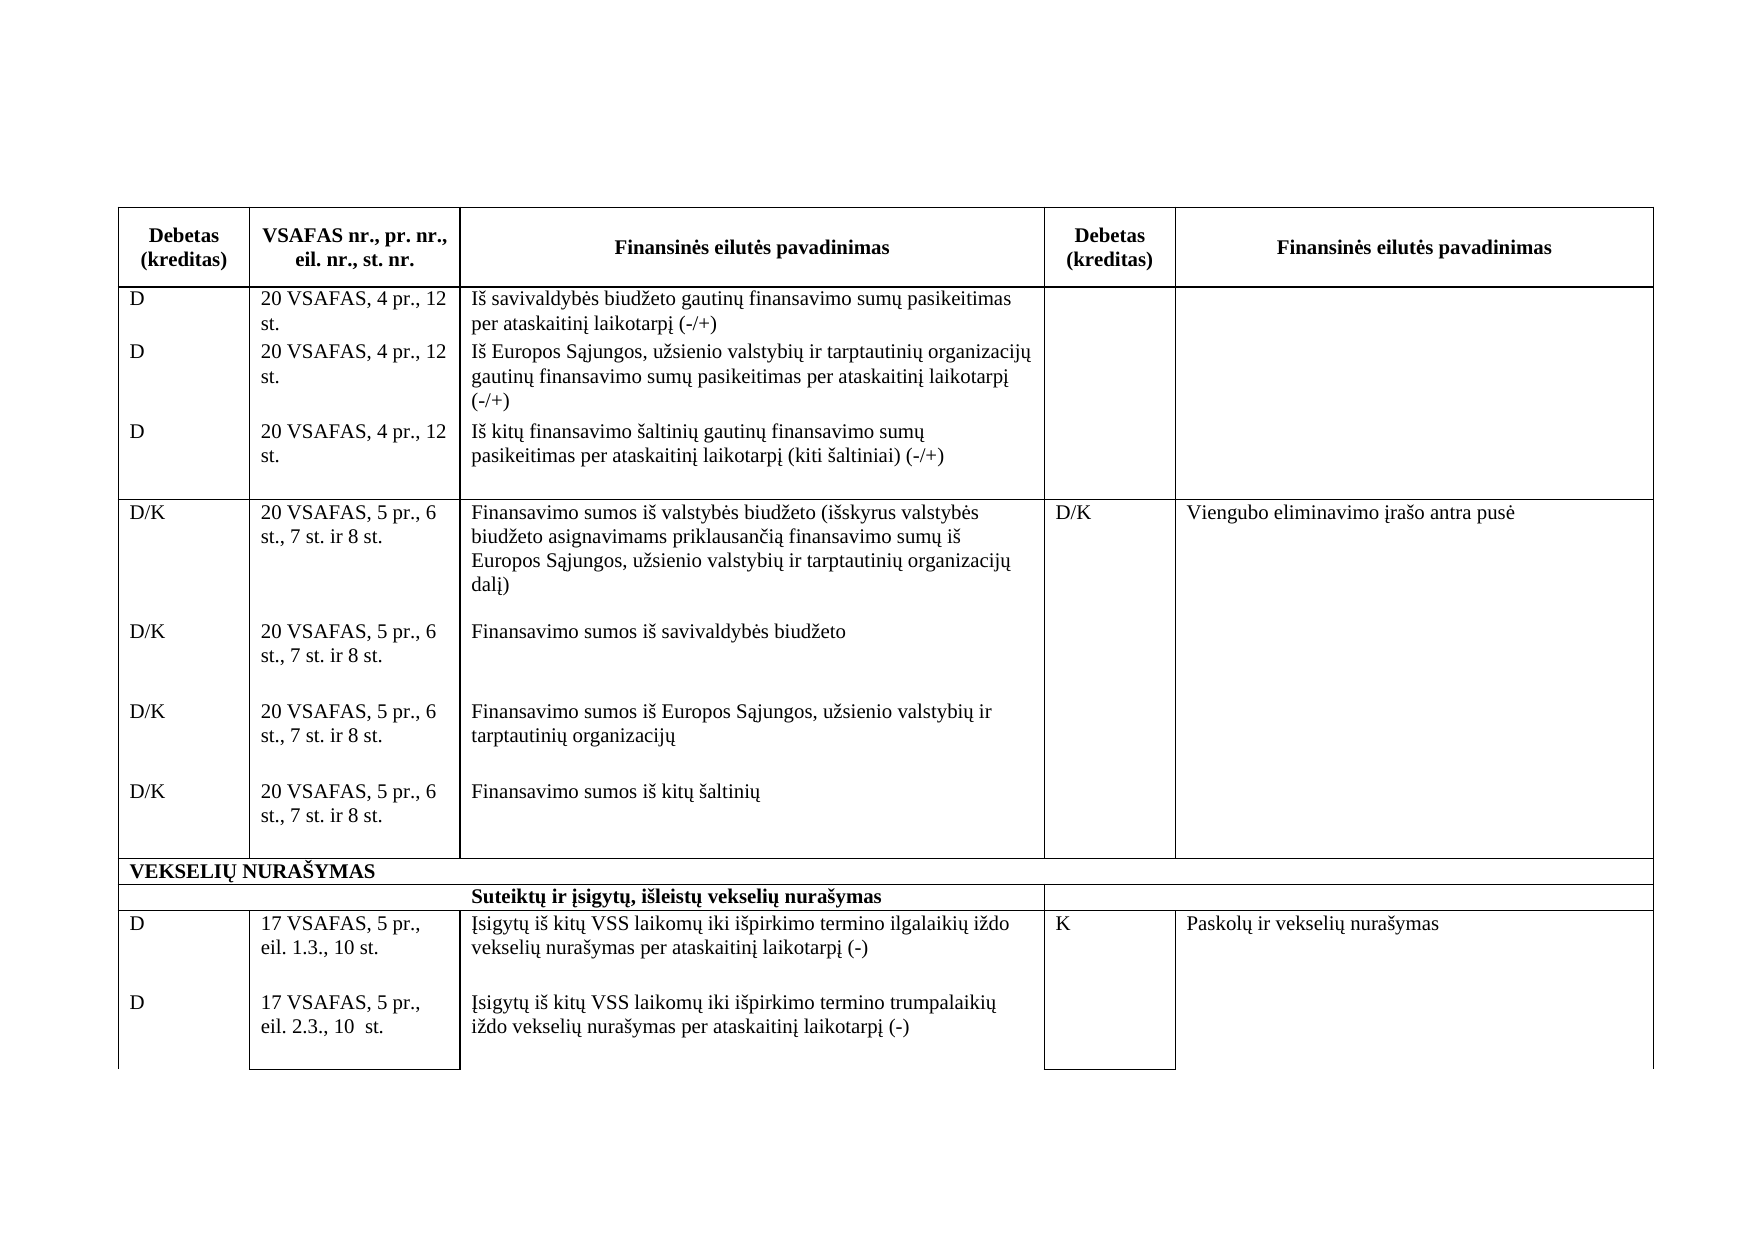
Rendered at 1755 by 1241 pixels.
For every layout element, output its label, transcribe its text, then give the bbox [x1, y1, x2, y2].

table_header Debetas (kreditas) [1045, 208, 1175, 286]
table_cell Suteiktų ir įsigytų, išleistų vekselių nurašymas [460, 885, 1044, 910]
table_cell [1045, 779, 1175, 858]
table_cell [1176, 699, 1653, 779]
table_cell Iš kitų finansavimo šaltinių gautinų finansavimo sumų pasikeitimas per ataskaitinį laikotarpį (kiti šaltiniai) (-/+) [461, 419, 1044, 499]
table_cell [1176, 990, 1653, 1069]
table_header VSAFAS nr., pr. nr., eil. nr., st. nr. [250, 208, 459, 286]
table_cell [1554, 859, 1579, 883]
table_cell [1175, 885, 1653, 910]
table_cell D [119, 288, 249, 339]
table_cell [1045, 288, 1175, 339]
table_cell 20 VSAFAS, 4 pr., 12 st. [250, 340, 459, 419]
table_cell Finansavimo sumos iš savivaldybės biudžeto [461, 619, 1044, 699]
table_cell [1045, 619, 1175, 699]
table_header Debetas (kreditas) [119, 208, 249, 286]
table_cell Paskolų ir vekselių nurašymas [1176, 911, 1653, 990]
table_cell [119, 885, 249, 910]
table_cell [1176, 288, 1653, 339]
table_cell 17 VSAFAS, 5 pr., eil. 2.3., 10 st. [250, 990, 459, 1069]
table_cell Finansavimo sumos iš Europos Sąjungos, užsienio valstybių ir tarptautinių organizacijų [461, 699, 1044, 779]
table_cell [1045, 419, 1175, 499]
table_cell 20 VSAFAS, 4 pr., 12 st. [250, 419, 459, 499]
table_cell [1176, 340, 1653, 419]
table_cell 20 VSAFAS, 5 pr., 6 st., 7 st. ir 8 st. [250, 699, 459, 779]
table_cell Įsigytų iš kitų VSS laikomų iki išpirkimo termino ilgalaikių iždo vekselių nurašymas per ataskaitinį laikotarpį (-) [461, 911, 1044, 990]
table_cell [1176, 619, 1653, 699]
table_cell D [119, 990, 249, 1069]
table_cell D [119, 340, 249, 419]
table_cell D/K [119, 500, 249, 619]
table_cell 20 VSAFAS, 5 pr., 6 st., 7 st. ir 8 st. [250, 619, 459, 699]
table_cell D/K [1045, 500, 1175, 619]
table_cell [249, 885, 460, 910]
table_cell [1176, 779, 1653, 858]
table_cell 17 VSAFAS, 5 pr., eil. 1.3., 10 st. [250, 911, 459, 990]
table_cell Viengubo eliminavimo įrašo antra pusė [1176, 500, 1653, 619]
table_cell [1045, 990, 1175, 1069]
table_cell 20 VSAFAS, 4 pr., 12 st. [250, 288, 459, 339]
table_cell [1045, 340, 1175, 419]
table_cell [1604, 859, 1629, 883]
table_header Finansinės eilutės pavadinimas [1176, 208, 1653, 286]
table_cell 20 VSAFAS, 5 pr., 6 st., 7 st. ir 8 st. [250, 500, 459, 619]
table_cell Įsigytų iš kitų VSS laikomų iki išpirkimo termino trumpalaikių iždo vekselių nurašymas per ataskaitinį laikotarpį (-) [461, 990, 1044, 1069]
table_cell [1176, 419, 1653, 499]
table_cell D [119, 911, 249, 990]
table_cell [1045, 699, 1175, 779]
table_cell D/K [119, 699, 249, 779]
table_cell Finansavimo sumos iš valstybės biudžeto (išskyrus valstybės biudžeto asignavimams priklausančią finansavimo sumų iš Europos Sąjungos, užsienio valstybių ir tarptautinių organizacijų dalį) [461, 500, 1044, 619]
table_cell Iš Europos Sąjungos, užsienio valstybių ir tarptautinių organizacijų gautinų finansavimo sumų pasikeitimas per ataskaitinį laikotarpį (-/+) [461, 340, 1044, 419]
table_cell [1579, 859, 1604, 883]
table_cell D/K [119, 779, 249, 858]
table_cell VEKSELIŲ NURAŠYMAS [119, 859, 1554, 883]
table_cell Finansavimo sumos iš kitų šaltinių [461, 779, 1044, 858]
table_cell Iš savivaldybės biudžeto gautinų finansavimo sumų pasikeitimas per ataskaitinį laikotarpį (-/+) [461, 288, 1044, 339]
table_cell [1629, 859, 1653, 883]
table_cell K [1045, 911, 1175, 990]
table_cell [1045, 885, 1175, 910]
table_cell D [119, 419, 249, 499]
table_cell D/K [119, 619, 249, 699]
table_header Finansinės eilutės pavadinimas [461, 208, 1044, 286]
table_cell 20 VSAFAS, 5 pr., 6 st., 7 st. ir 8 st. [250, 779, 459, 858]
